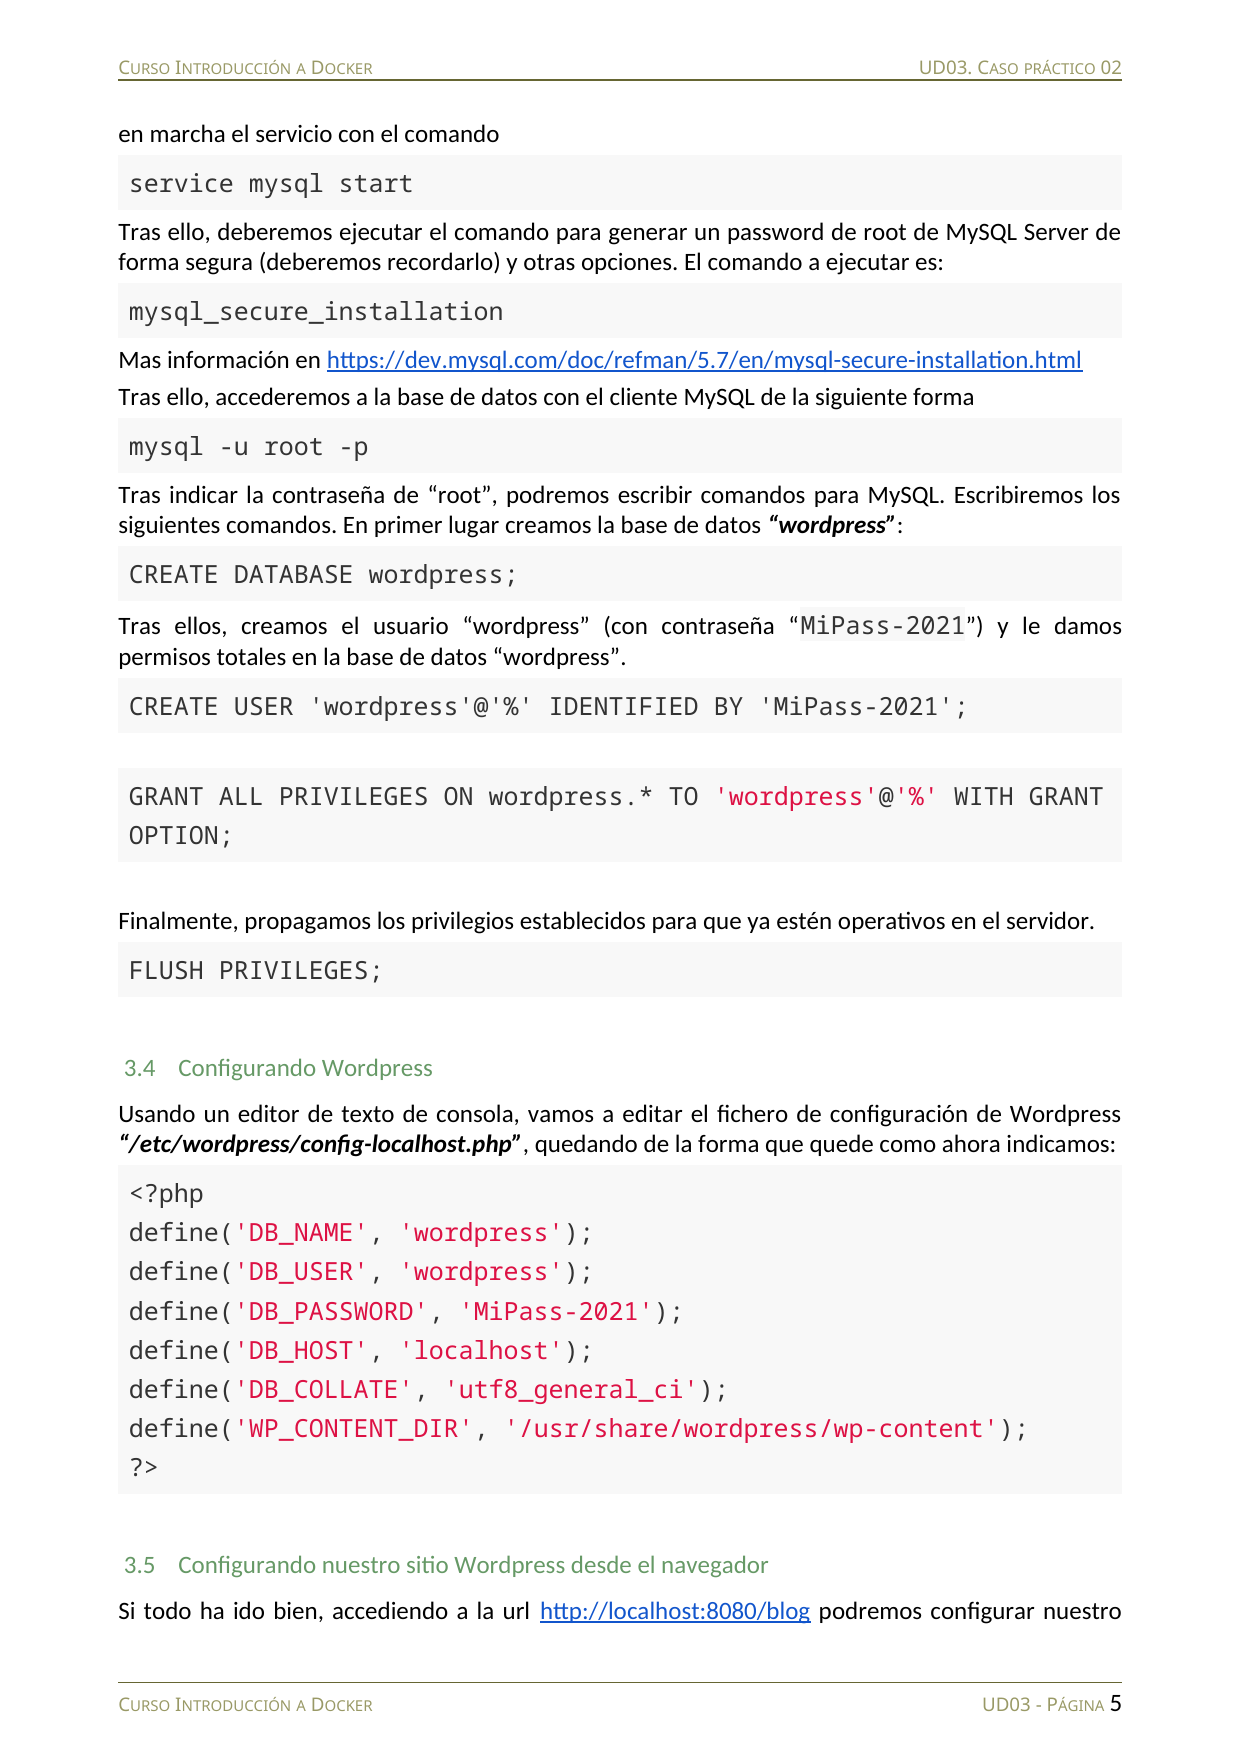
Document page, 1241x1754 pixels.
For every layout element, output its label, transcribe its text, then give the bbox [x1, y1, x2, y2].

subtitle Configurando nuestro sitio Wordpress desde el navegador [118, 1549, 1122, 1580]
table_header FLUSH PRIVILEGES; [118, 942, 1122, 997]
table_header GRANT ALL PRIVILEGES ON wordpress.* TO 'wordpress'@'%' WITH GRANT OPTION; [118, 768, 1122, 862]
text Tras ello, deberemos ejecutar el comando para generar un password de root de MySQL Server de forma segura (deberemos recordarlo) y otras opciones. El comando a ejecutar es: [118, 216, 1122, 277]
table_header CREATE DATABASE wordpress; [118, 546, 1122, 601]
table_header mysql_secure_installation [118, 283, 1122, 338]
table_header <?php define('DB_NAME', 'wordpress'); define('DB_USER', 'wordpress'); define('DB_PASSWORD', 'MiPass-2021'); define('DB_HOST', 'localhost'); define('DB_COLLATE', 'utf8_general_ci'); define('WP_CONTENT_DIR', '/usr/share/wordpress/wp-content'); ?> [118, 1165, 1122, 1494]
text Finalmente, propagamos los privilegios establecidos para que ya estén operativos en el servidor. [118, 905, 1122, 936]
text Tras indicar la contraseña de “root”, podremos escribir comandos para MySQL. Escribiremos los siguientes comandos. En primer lugar creamos la base de datos “wordpress”: [118, 479, 1122, 540]
subtitle Configurando Wordpress [118, 1052, 1122, 1083]
text en marcha el servicio con el comando [118, 118, 1122, 148]
text Usando un editor de texto de consola, vamos a editar el fichero de configuración de Wordpress “/etc/wordpress/config-localhost.php”, quedando de la forma que quede como ahora indicamos: [118, 1098, 1122, 1159]
table_header mysql -u root -p [118, 418, 1122, 473]
table_header service mysql start [118, 155, 1122, 210]
text Tras ellos, creamos el usuario “wordpress” (con contraseña “MiPass-2021”) y le damos permisos totales en la base de datos “wordpress”. [118, 607, 1122, 672]
text Si todo ha ido bien, accediendo a la url http://localhost:8080/blog podremos configurar nuestro [118, 1595, 1122, 1625]
table_header CREATE USER 'wordpress'@'%' IDENTIFIED BY 'MiPass-2021'; [118, 678, 1122, 733]
text Mas información en https://dev.mysql.com/doc/refman/5.7/en/mysql-secure-installation.html [118, 344, 1122, 375]
text Tras ello, accederemos a la base de datos con el cliente MySQL de la siguiente forma [118, 381, 1122, 412]
